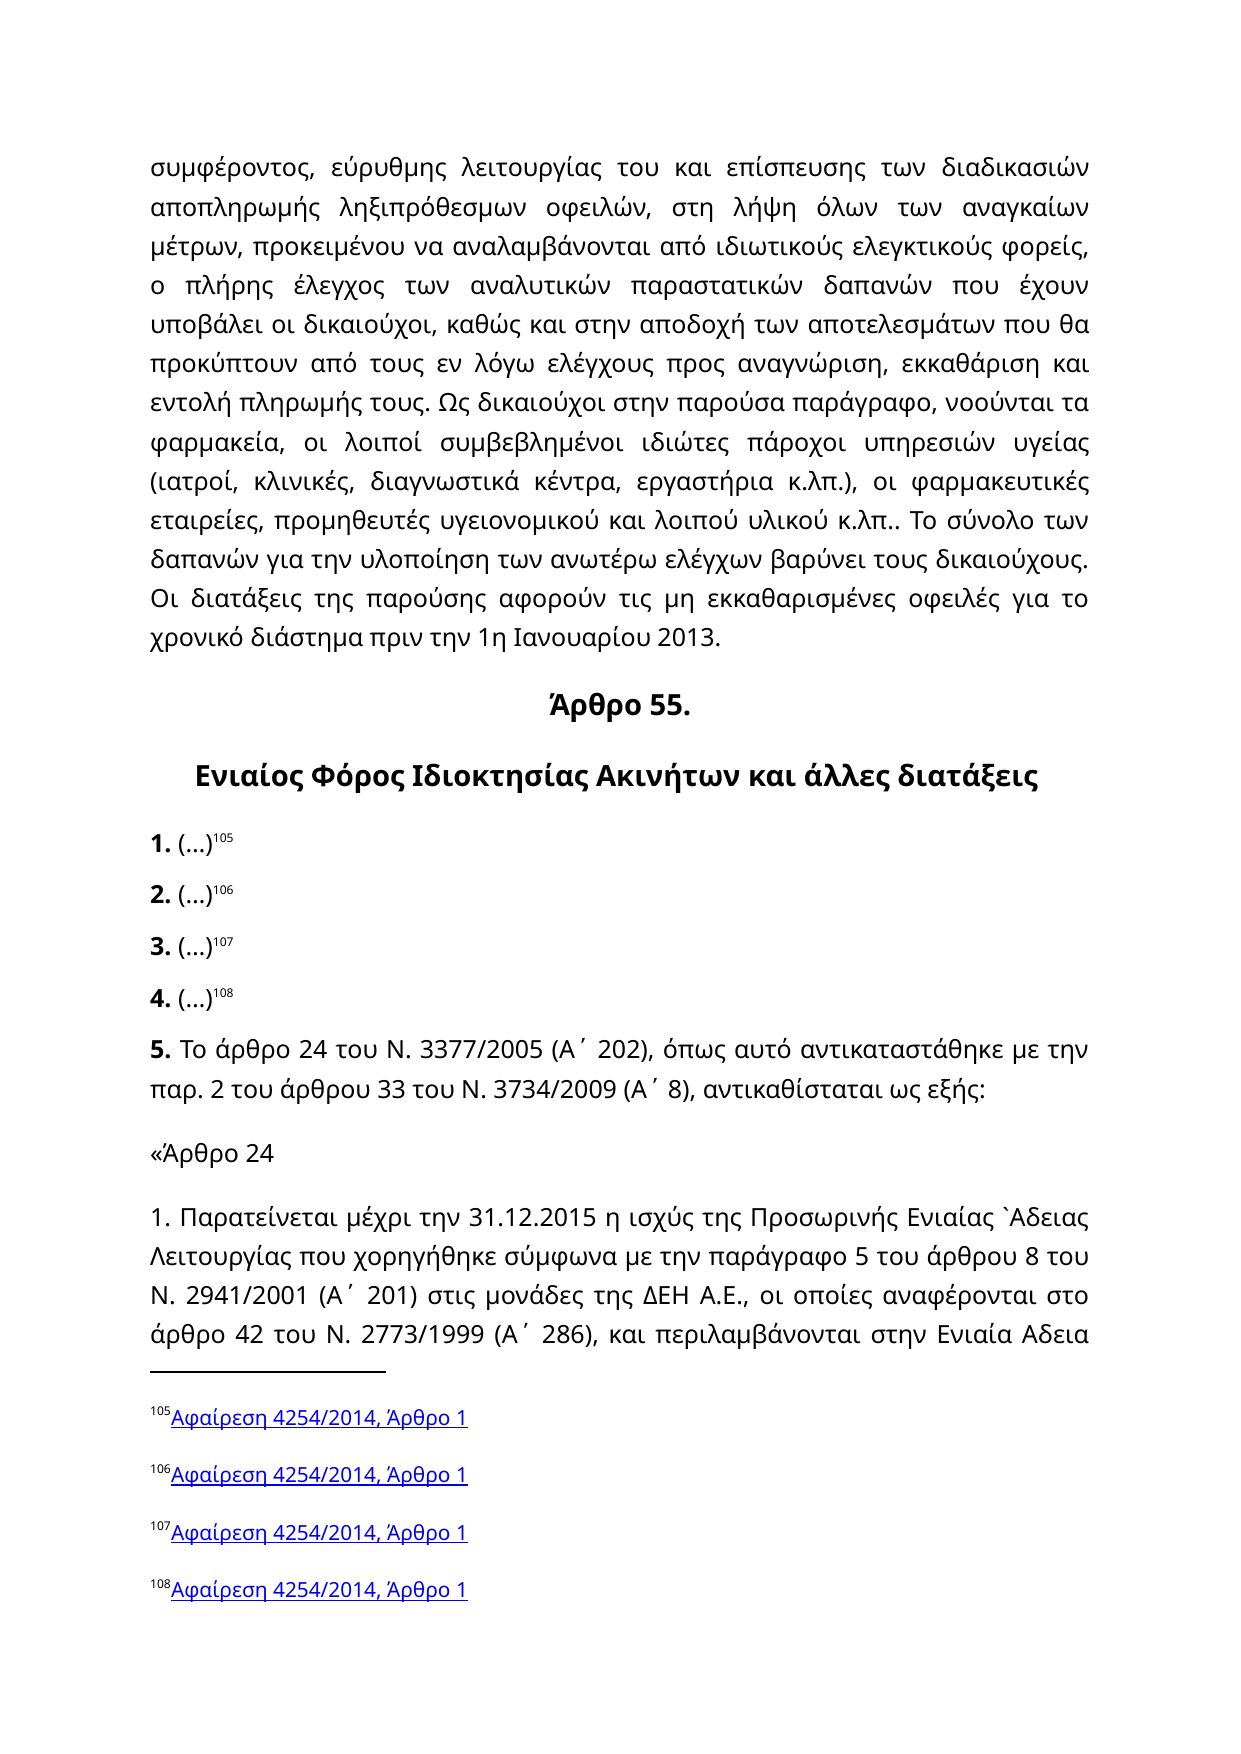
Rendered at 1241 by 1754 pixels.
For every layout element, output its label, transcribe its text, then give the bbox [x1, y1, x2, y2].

subtitle Ενιαίος Φόρος Ιδιοκτησίας Ακινήτων και άλλες διατάξεις [150, 755, 1090, 794]
text Αφαίρεση 4254/2014, Άρθρο 1 [150, 1460, 1090, 1489]
text 1. (…) [150, 825, 1090, 859]
text συμφέροντος, εύρυθμης λειτουργίας του και επίσπευσης των διαδικασιών αποπληρωμής ληξιπρόθεσμων οφειλών, στη λήψη όλων των αναγκαίων μέτρων, προκειμένου να αναλαμβάνονται από ιδιωτικούς ελεγκτικούς φορείς, ο πλήρης έλεγχος των αναλυτικών παραστατικών δαπανών που έχουν υποβάλει οι δικαιούχοι, καθώς και στην αποδοχή των αποτελεσμάτων που θα προκύπτουν από τους εν λόγω ελέγχους προς αναγνώριση, εκκαθάριση και εντολή πληρωμής τους. Ως δικαιούχοι στην παρούσα παράγραφο, νοούνται τα φαρμακεία, οι λοιποί συμβεβλημένοι ιδιώτες πάροχοι υπηρεσιών υγείας (ιατροί, κλινικές, διαγνωστικά κέντρα, εργαστήρια κ.λπ.), οι φαρμακευτικές εταιρείες, προμηθευτές υγειονομικού και λοιπού υλικού κ.λπ.. Το σύνολο των δαπανών για την υλοποίηση των ανωτέρω ελέγχων βαρύνει τους δικαιούχους. Οι διατάξεις της παρούσης αφορούν τις μη εκκαθαρισμένες οφειλές για το χρονικό διάστημα πριν την 1η Ιανουαρίου 2013. [150, 150, 1090, 654]
text 2. (…) [150, 877, 1090, 911]
text Αφαίρεση 4254/2014, Άρθρο 1 [150, 1576, 1090, 1604]
text Αφαίρεση 4254/2014, Άρθρο 1 [150, 1518, 1090, 1546]
subtitle Άρθρο 55. [150, 684, 1090, 724]
text 3. (…) [150, 929, 1090, 963]
text 4. (…) [150, 980, 1090, 1014]
text 5. Το άρθρο 24 του Ν. 3377/2005 (Α΄ 202), όπως αυτό αντικαταστάθηκε με την παρ. 2 του άρθρου 33 του Ν. 3734/2009 (Α΄ 8), αντικαθίσταται ως εξής: [150, 1032, 1090, 1105]
text «Άρθρο 24 [150, 1135, 1090, 1169]
text Αφαίρεση 4254/2014, Άρθρο 1 [150, 1403, 1090, 1431]
text 1. Παρατείνεται μέχρι την 31.12.2015 η ισχύς της Προσωρινής Ενιαίας `Αδειας Λειτουργίας που χορηγήθηκε σύμφωνα με την παράγραφο 5 του άρθρου 8 του Ν. 2941/2001 (Α΄ 201) στις μονάδες της ΔΕΗ Α.Ε., οι οποίες αναφέρονται στο άρθρο 42 του Ν. 2773/1999 (Α΄ 286), και περιλαμβάνονται στην Ενιαία Αδεια [150, 1199, 1090, 1351]
